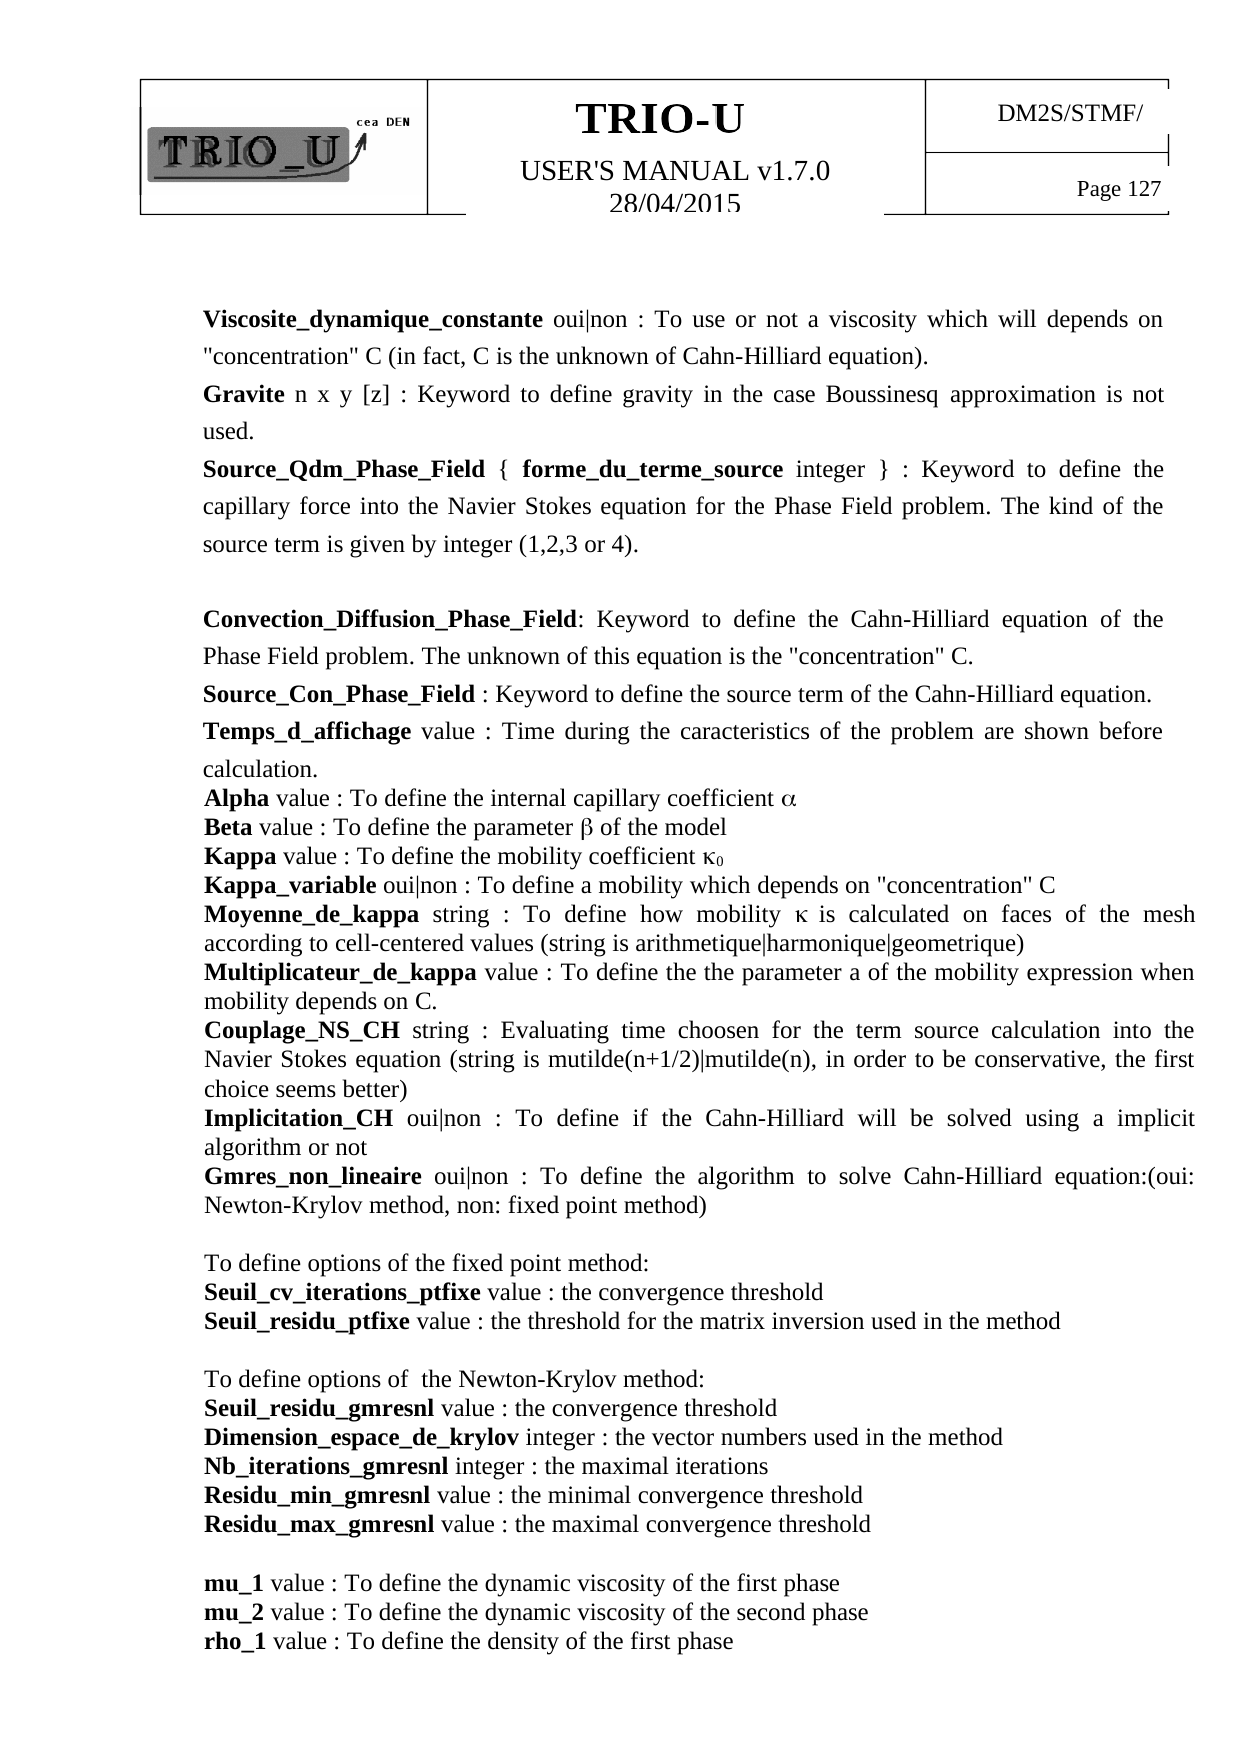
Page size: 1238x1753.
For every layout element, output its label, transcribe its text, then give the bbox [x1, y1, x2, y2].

text Nb_iterations_gmresnl integer : the maximal iterations [204, 1451, 1196, 1480]
text Source_Con_Phase_Field : Keyword to define the source term of the Cahn-Hilliard equation. [203, 670, 1165, 708]
text Seuil_residu_gmresnl value : the convergence threshold [204, 1393, 1196, 1422]
text Residu_min_gmresnl value : the minimal convergence threshold [204, 1480, 1196, 1509]
text rho_1 value : To define the density of the first phase [204, 1626, 1196, 1655]
text Residu_max_gmresnl value : the maximal convergence threshold [204, 1509, 1196, 1538]
text To define options of the fixed point method: [204, 1248, 1196, 1277]
text Kappa value : To define the mobility coefficient 0 [204, 841, 1196, 870]
text Gmres_non_lineaire oui|non : To define the algorithm to solve Cahn-Hilliard equation:(oui: Newton-Krylov method, non: fixed point method) [204, 1161, 1196, 1219]
text Seuil_residu_ptfixe value : the threshold for the matrix inversion used in the method [204, 1306, 1196, 1335]
text To define options of the Newton-Krylov method: [204, 1364, 1196, 1393]
text Beta value : To define the parameter  of the model [204, 812, 1196, 841]
text Seuil_cv_iterations_ptfixe value : the convergence threshold [204, 1277, 1196, 1306]
text Multiplicateur_de_kappa value : To define the the parameter a of the mobility expression when mobility depends on C. [204, 957, 1196, 1015]
text Convection_Diffusion_Phase_Field: Keyword to define the Cahn-Hilliard equation of the Phase Field problem. The unknown of this equation is the "concentration" C. [203, 595, 1165, 670]
text mu_1 value : To define the dynamic viscosity of the first phase [204, 1567, 1196, 1597]
text Gravite n x y [z] : Keyword to define gravity in the case Boussinesq approximation is not used. [203, 370, 1165, 445]
text Alpha value : To define the internal capillary coefficient  [204, 783, 1196, 812]
text Temps_d_affichage value : Time during the caracteristics of the problem are shown before calculation. [203, 708, 1165, 783]
text mu_2 value : To define the dynamic viscosity of the second phase [204, 1597, 1196, 1626]
text Source_Qdm_Phase_Field { forme_du_terme_source integer } : Keyword to define the capillary force into the Navier Stokes equation for the Phase Field problem. The kind of the source term is given by integer (1,2,3 or 4). [203, 445, 1165, 558]
text Dimension_espace_de_krylov integer : the vector numbers used in the method [204, 1422, 1196, 1451]
text Moyenne_de_kappa string : To define how mobility  is calculated on faces of the mesh according to cell-centered values (string is arithmetique|harmonique|geometrique) [204, 899, 1196, 957]
text Implicitation_CH oui|non : To define if the Cahn-Hilliard will be solved using a implicit algorithm or not [204, 1102, 1196, 1161]
text Viscosite_dynamique_constante oui|non : To use or not a viscosity which will depends on "concentration" C (in fact, C is the unknown of Cahn-Hilliard equation). [203, 295, 1165, 370]
text Kappa_variable oui|non : To define a mobility which depends on "concentration" C [204, 870, 1196, 899]
text Couplage_NS_CH string : Evaluating time choosen for the term source calculation into the Navier Stokes equation (string is mutilde(n+1/2)|mutilde(n), in order to be conservative, the first choice seems better) [204, 1015, 1196, 1102]
